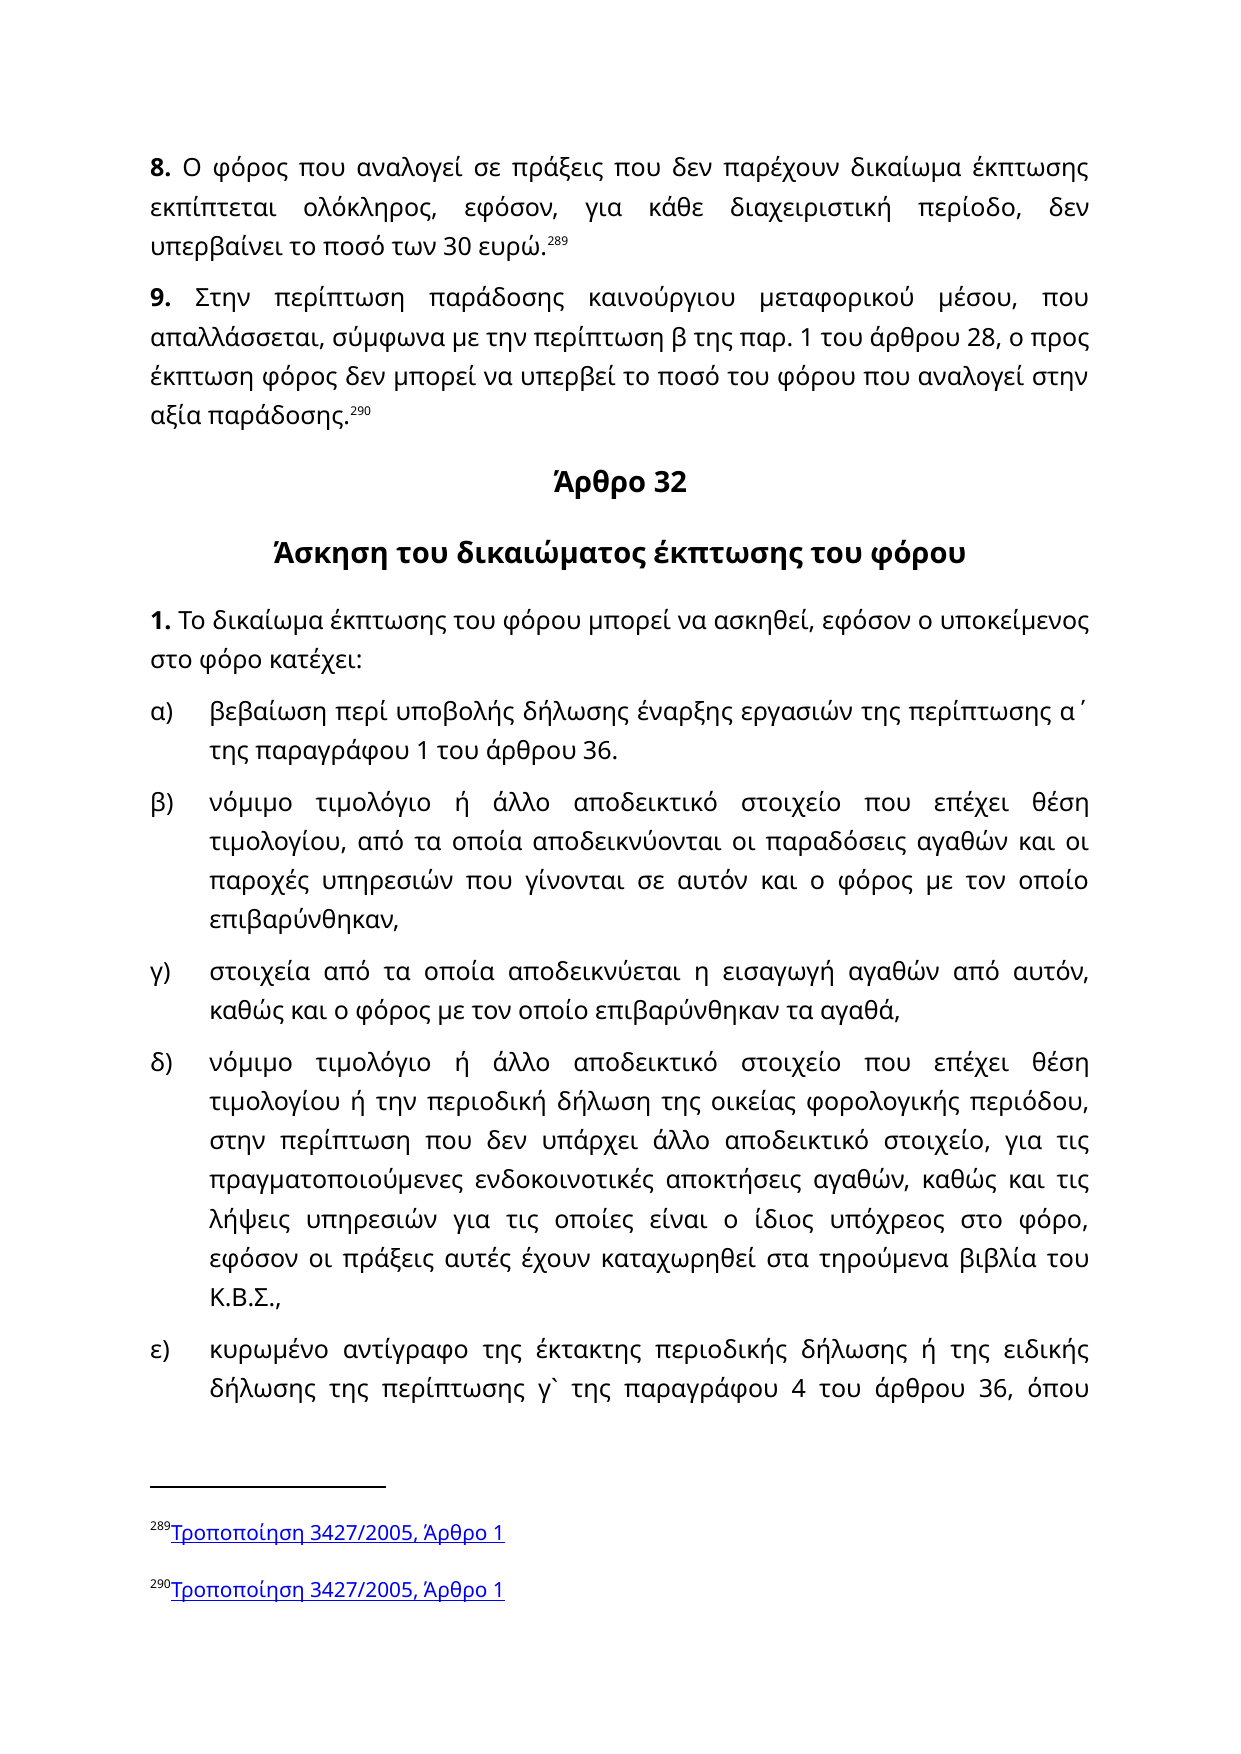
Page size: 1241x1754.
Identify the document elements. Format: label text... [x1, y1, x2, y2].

text Τροποποίηση 3427/2005, Άρθρο 1 [150, 1518, 1090, 1546]
list β) νόμιμο τιμολόγιο ή άλλο αποδεικτικό στοιχείο που επέχει θέση τιμολογίου, από τα οποία αποδεικνύονται οι παραδόσεις αγαθών και οι παροχές υπηρεσιών που γίνονται σε αυτόν και ο φόρος με τον οποίο επιβαρύνθηκαν, [150, 784, 1090, 936]
list α) βεβαίωση περί υποβολής δήλωσης έναρξης εργασιών της περίπτωσης α΄ της παραγράφου 1 του άρθρου 36. [150, 694, 1090, 767]
list ε) κυρωμένο αντίγραφο της έκτακτης περιοδικής δήλωσης ή της ειδικής δήλωσης της περίπτωσης γ` της παραγράφου 4 του άρθρου 36, όπου [150, 1331, 1090, 1404]
subtitle Άρθρο 32 [150, 462, 1090, 501]
text 8. Ο φόρος που αναλογεί σε πράξεις που δεν παρέχουν δικαίωμα έκπτωσης εκπίπτεται ολόκληρος, εφόσον, για κάθε διαχειριστική περίοδο, δεν υπερβαίνει το ποσό των 30 ευρώ. [150, 150, 1090, 262]
text 1. Το δικαίωμα έκπτωσης του φόρου μπορεί να ασκηθεί, εφόσον ο υποκείμενος στο φόρο κατέχει: [150, 603, 1090, 676]
text 9. Στην περίπτωση παράδοσης καινούργιου μεταφορικού μέσου, που απαλλάσσεται, σύμφωνα με την περίπτωση β της παρ. 1 του άρθρου 28, ο προς έκπτωση φόρος δεν μπορεί να υπερβεί το ποσό του φόρου που αναλογεί στην αξία παράδοσης. [150, 280, 1090, 432]
text Τροποποίηση 3427/2005, Άρθρο 1 [150, 1576, 1090, 1604]
list δ) νόμιμο τιμολόγιο ή άλλο αποδεικτικό στοιχείο που επέχει θέση τιμολογίου ή την περιοδική δήλωση της οικείας φορολογικής περιόδου, στην περίπτωση που δεν υπάρχει άλλο αποδεικτικό στοιχείο, για τις πραγματοποιούμενες ενδοκοινοτικές αποκτήσεις αγαθών, καθώς και τις λήψεις υπηρεσιών για τις οποίες είναι ο ίδιος υπόχρεος στο φόρο, εφόσον οι πράξεις αυτές έχουν καταχωρηθεί στα τηρούμενα βιβλία του Κ.Β.Σ., [150, 1044, 1090, 1314]
list γ) στοιχεία από τα οποία αποδεικνύεται η εισαγωγή αγαθών από αυτόν, καθώς και ο φόρος με τον οποίο επιβαρύνθηκαν τα αγαθά, [150, 954, 1090, 1027]
subtitle Άσκηση του δικαιώματος έκπτωσης του φόρου [150, 532, 1090, 572]
